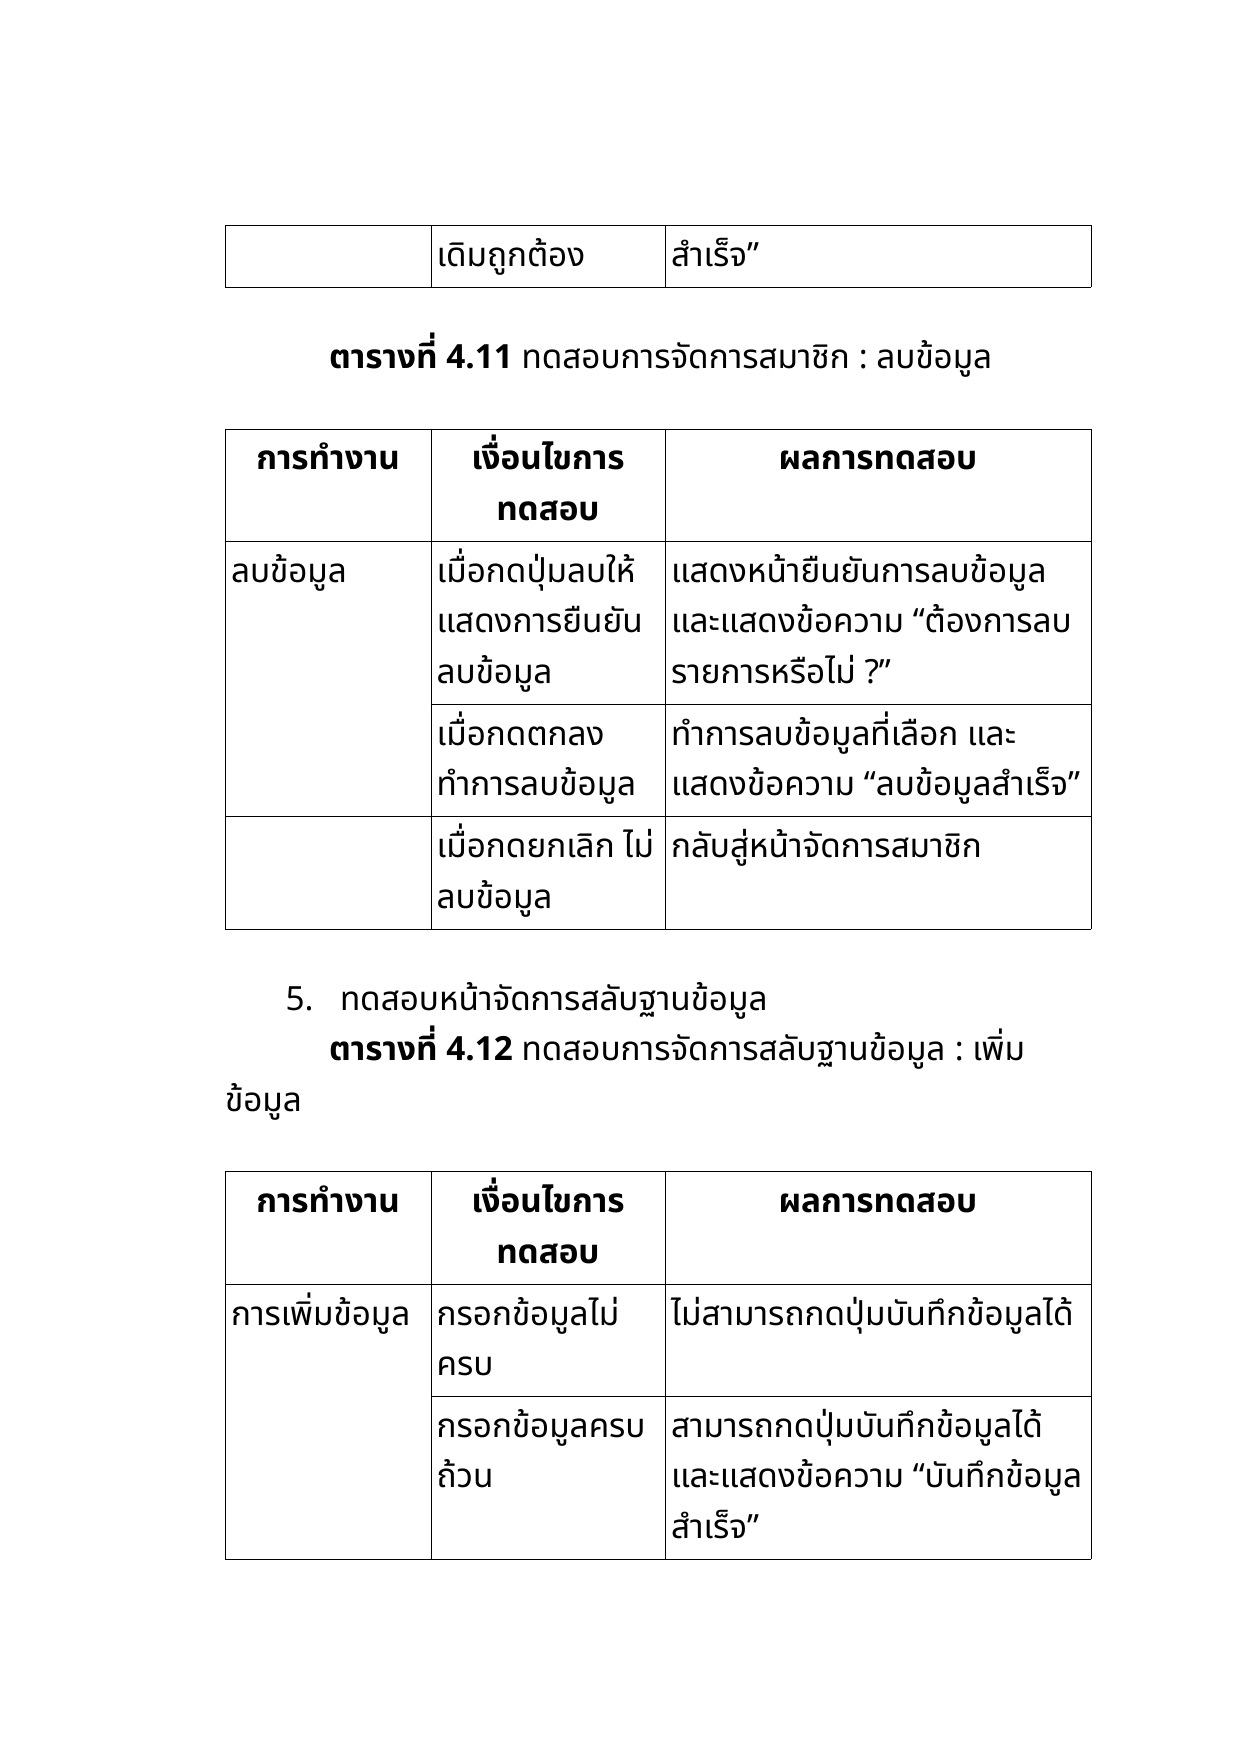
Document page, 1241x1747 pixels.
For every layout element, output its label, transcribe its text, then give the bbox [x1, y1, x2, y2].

table_cell การเพิ่มข้อมูล [226, 1285, 431, 1559]
table_cell เมื่อกดยกเลิก ไม่ลบข้อมูล [432, 817, 665, 929]
table_header เงื่อนไขการทดสอบ [432, 430, 665, 541]
table_cell เดิมถูกต้อง [432, 226, 665, 287]
table_cell [226, 817, 431, 929]
table_cell กรอกข้อมูลครบถ้วน [432, 1397, 665, 1559]
table_cell สามารถกดปุ่มบันทึกข้อมูลได้ และแสดงข้อความ “บันทึกข้อมูลสำเร็จ” [666, 1397, 1091, 1559]
table_header ผลการทดสอบ [666, 1172, 1091, 1284]
table_header การทำงาน [226, 1172, 431, 1284]
text ตารางที่ 4.11 ทดสอบการจัดการสมาชิก : ลบข้อมูล [225, 332, 1091, 383]
table_cell ทำการลบข้อมูลที่เลือก และแสดงข้อความ “ลบข้อมูลสำเร็จ” [666, 705, 1091, 816]
text 5. ทดสอบหน้าจัดการสลับฐานข้อมูล [225, 974, 1091, 1025]
table_header การทำงาน [226, 430, 431, 541]
table_cell แสดงหน้ายืนยันการลบข้อมูล และแสดงข้อความ “ต้องการลบรายการหรือไม่ ?” [666, 542, 1091, 704]
table_header ผลการทดสอบ [666, 430, 1091, 541]
table_cell กลับสู่หน้าจัดการสมาชิก [666, 817, 1091, 929]
table_cell กรอกข้อมูลไม่ครบ [432, 1285, 665, 1396]
table_header เงื่อนไขการทดสอบ [432, 1172, 665, 1284]
table_cell [226, 226, 431, 287]
table_cell เมื่อกดปุ่มลบให้แสดงการยืนยันลบข้อมูล [432, 542, 665, 704]
table_cell เมื่อกดตกลง ทำการลบข้อมูล [432, 705, 665, 816]
table_cell ไม่สามารถกดปุ่มบันทึกข้อมูลได้ [666, 1285, 1091, 1396]
table_cell สำเร็จ” [666, 226, 1091, 287]
table_cell ลบข้อมูล [226, 542, 431, 816]
text ตารางที่ 4.12 ทดสอบการจัดการสลับฐานข้อมูล : เพิ่มข้อมูล [225, 1025, 1091, 1126]
